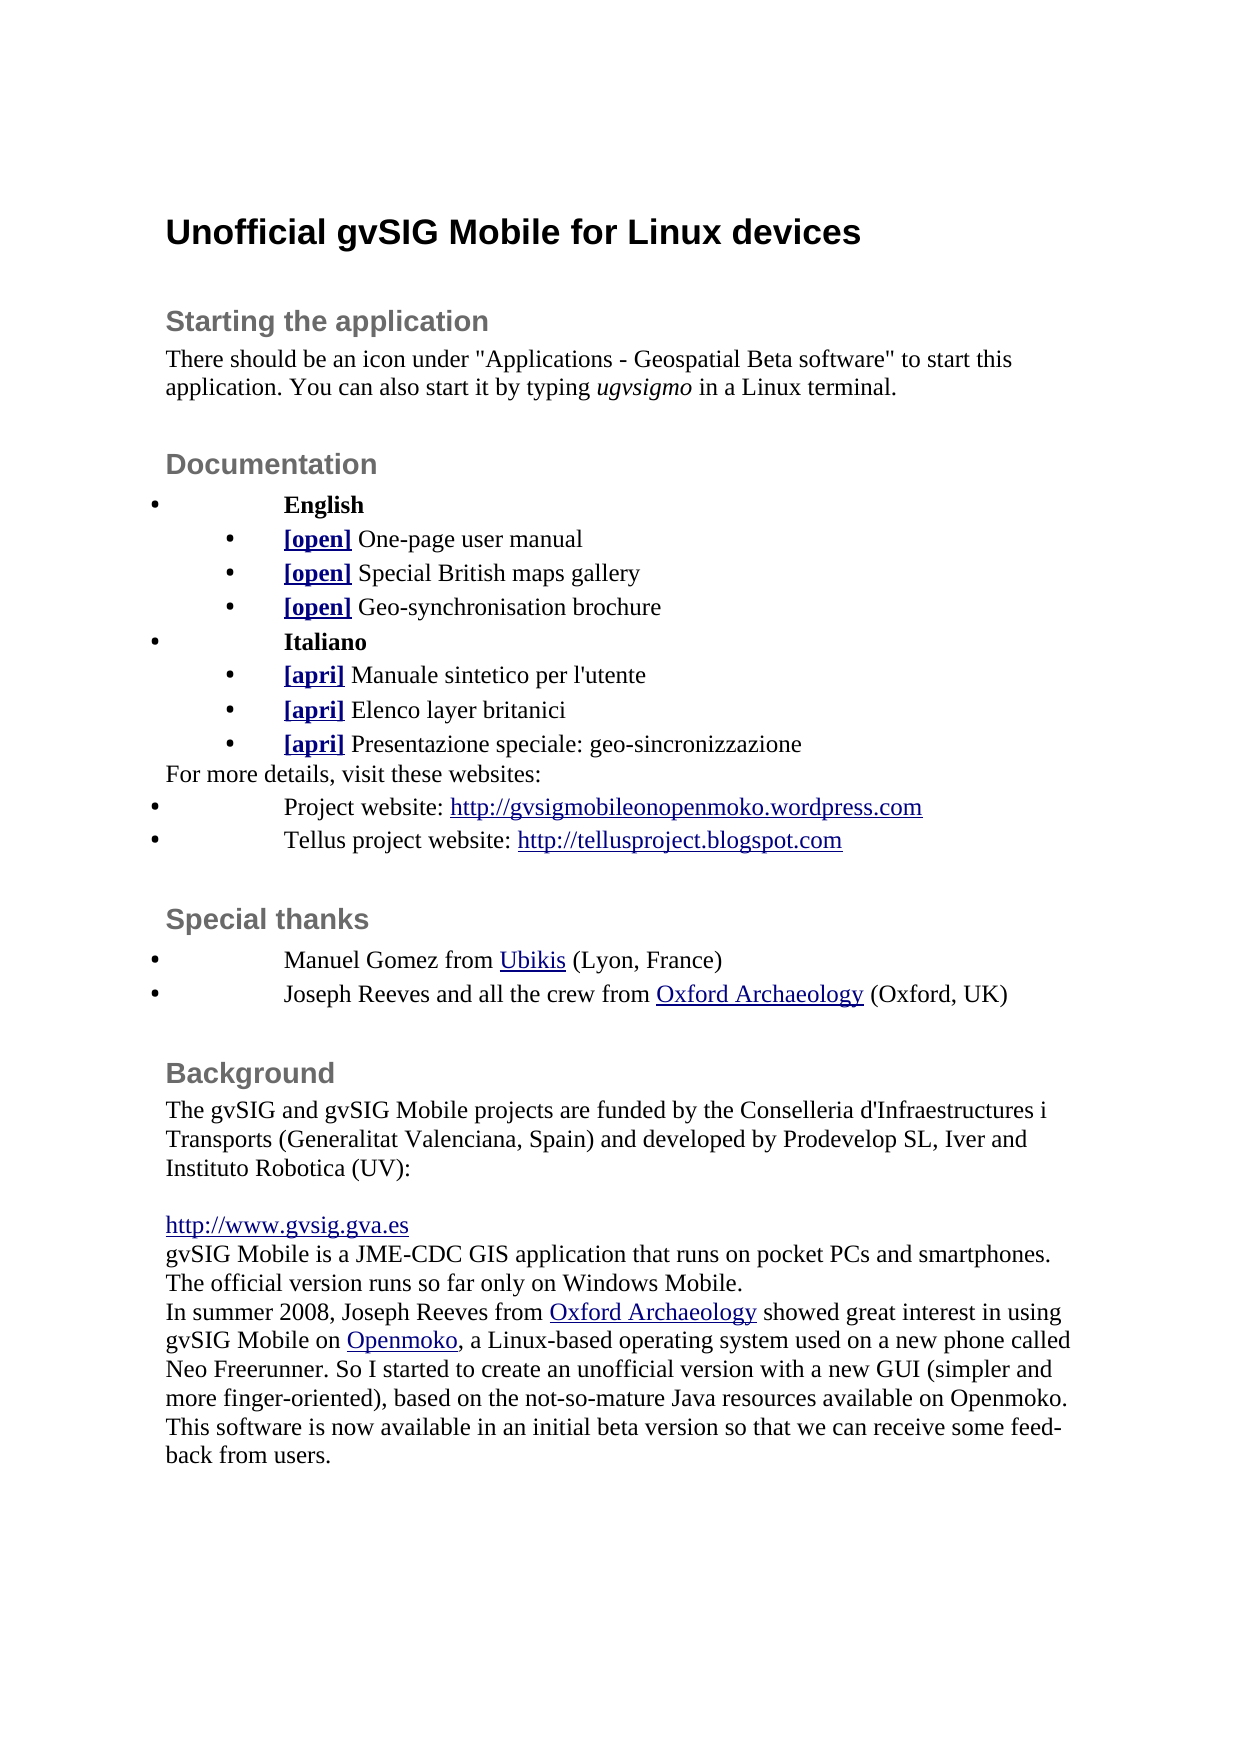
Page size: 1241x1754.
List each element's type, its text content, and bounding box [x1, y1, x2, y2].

text For more details, visit these websites: [165, 759, 1075, 788]
text In summer 2008, Joseph Reeves from Oxford Archaeology showed great interest in using gvSIG Mobile on Openmoko, a Linux-based operating system used on a new phone called Neo Freerunner. So I started to create an unofficial version with a new GUI (simpler and more finger-oriented), based on the not-so-mature Java resources available on Openmoko. This software is now available in an initial beta version so that we can receive some feed-back from users. [165, 1297, 1075, 1469]
subtitle Unofficial gvSIG Mobile for Linux devices [165, 211, 1075, 252]
list [open] Geo-synchronisation brochure [225, 589, 1075, 623]
subtitle Special thanks [165, 902, 1075, 936]
list [open] Special British maps gallery [225, 555, 1075, 589]
list Joseph Reeves and all the crew from Oxford Archaeology (Oxford, UK) [150, 976, 1075, 1010]
list [apri] Manuale sintetico per l'utente [225, 657, 1075, 691]
text gvSIG Mobile is a JME-CDC GIS application that runs on pocket PCs and smartphones. The official version runs so far only on Windows Mobile. [165, 1239, 1075, 1297]
list [apri] Presentazione speciale: geo-sincronizzazione [225, 725, 1075, 759]
subtitle Documentation [165, 447, 1075, 481]
list [open] One-page user manual [225, 521, 1075, 555]
text The gvSIG and gvSIG Mobile projects are funded by the Conselleria d'Infraestructures i Transports (Generalitat Valenciana, Spain) and developed by Prodevelop SL, Iver and Instituto Robotica (UV): http://www.gvsig.gva.es [165, 1096, 1075, 1239]
list English [150, 487, 1075, 521]
subtitle Starting the application [165, 304, 1075, 337]
list Tellus project website: http://tellusproject.blogspot.com [150, 822, 1075, 856]
list Manuel Gomez from Ubikis (Lyon, France) [150, 942, 1075, 976]
list Project website: http://gvsigmobileonopenmoko.wordpress.com [150, 788, 1075, 822]
subtitle Background [165, 1056, 1075, 1089]
list Italiano [150, 623, 1075, 657]
list [apri] Elenco layer britanici [225, 691, 1075, 725]
text There should be an icon under "Applications - Geospatial Beta software" to start this application. You can also start it by typing ugvsigmo in a Linux terminal. [165, 344, 1075, 401]
